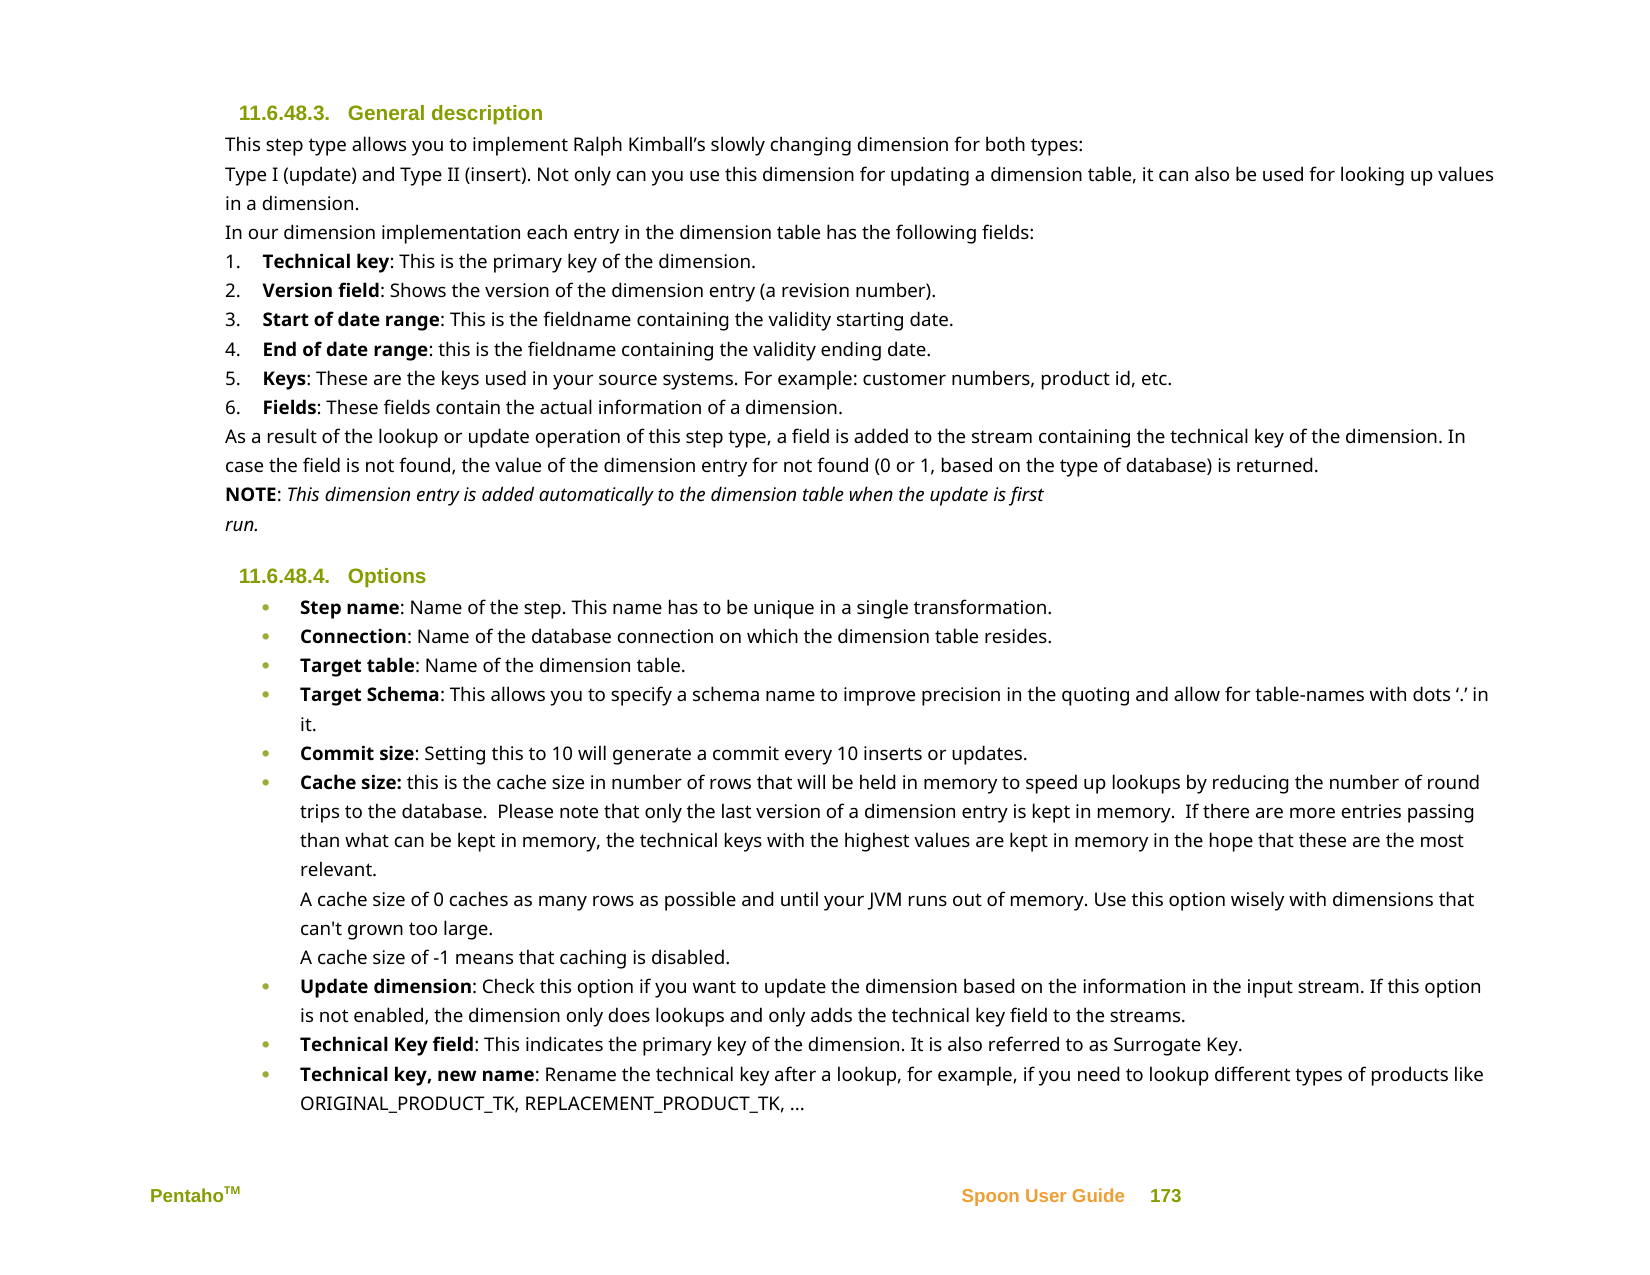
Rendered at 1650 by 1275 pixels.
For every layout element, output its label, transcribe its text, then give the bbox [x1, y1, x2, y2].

list Commit size: Setting this to 10 will generate a commit every 10 inserts or updates. [262, 737, 1500, 766]
text This step type allows you to implement Ralph Kimball’s slowly changing dimension for both types: [225, 128, 1500, 158]
list Target Schema: This allows you to specify a schema name to improve precision in the quoting and allow for table-names with dots ‘.’ in it. [262, 678, 1500, 737]
list Technical key, new name: Rename the technical key after a lookup, for example, if you need to lookup different types of products like ORIGINAL_PRODUCT_TK, REPLACEMENT_PRODUCT_TK, ... [262, 1058, 1500, 1116]
subtitle General description [239, 93, 1500, 128]
text As a result of the lookup or update operation of this step type, a field is added to the stream containing the technical key of the dimension. In case the field is not found, the value of the dimension entry for not found (0 or 1, based on the type of database) is returned. [225, 420, 1500, 478]
list Technical key: This is the primary key of the dimension. [225, 245, 1500, 274]
list Cache size: this is the cache size in number of rows that will be held in memory to speed up lookups by reducing the number of round trips to the database. Please note that only the last version of a dimension entry is kept in memory. If there are more entries passing than what can be kept in memory, the technical keys with the highest values are kept in memory in the hope that these are the most relevant. [262, 766, 1500, 883]
list Target table: Name of the dimension table. [262, 649, 1500, 678]
list A cache size of 0 caches as many rows as possible and until your JVM runs out of memory. Use this option wisely with dimensions that can't grown too large. [262, 883, 1500, 941]
text Type I (update) and Type II (insert). Not only can you use this dimension for updating a dimension table, it can also be used for looking up values in a dimension. [225, 158, 1500, 216]
list End of date range: this is the fieldname containing the validity ending date. [225, 333, 1500, 362]
subtitle Options [239, 556, 1500, 590]
text In our dimension implementation each entry in the dimension table has the following fields: [225, 216, 1500, 245]
text run. [225, 508, 1500, 537]
list Start of date range: This is the fieldname containing the validity starting date. [225, 303, 1500, 333]
text NOTE: This dimension entry is added automatically to the dimension table when the update is first [225, 478, 1500, 508]
list A cache size of -1 means that caching is disabled. [262, 941, 1500, 970]
list Fields: These fields contain the actual information of a dimension. [225, 391, 1500, 420]
list Version field: Shows the version of the dimension entry (a revision number). [225, 274, 1500, 303]
list Connection: Name of the database connection on which the dimension table resides. [262, 620, 1500, 649]
list Update dimension: Check this option if you want to update the dimension based on the information in the input stream. If this option is not enabled, the dimension only does lookups and only adds the technical key field to the streams. [262, 970, 1500, 1028]
list Keys: These are the keys used in your source systems. For example: customer numbers, product id, etc. [225, 362, 1500, 391]
list Step name: Name of the step. This name has to be unique in a single transformation. [262, 591, 1500, 620]
list Technical Key field: This indicates the primary key of the dimension. It is also referred to as Surrogate Key. [262, 1028, 1500, 1058]
